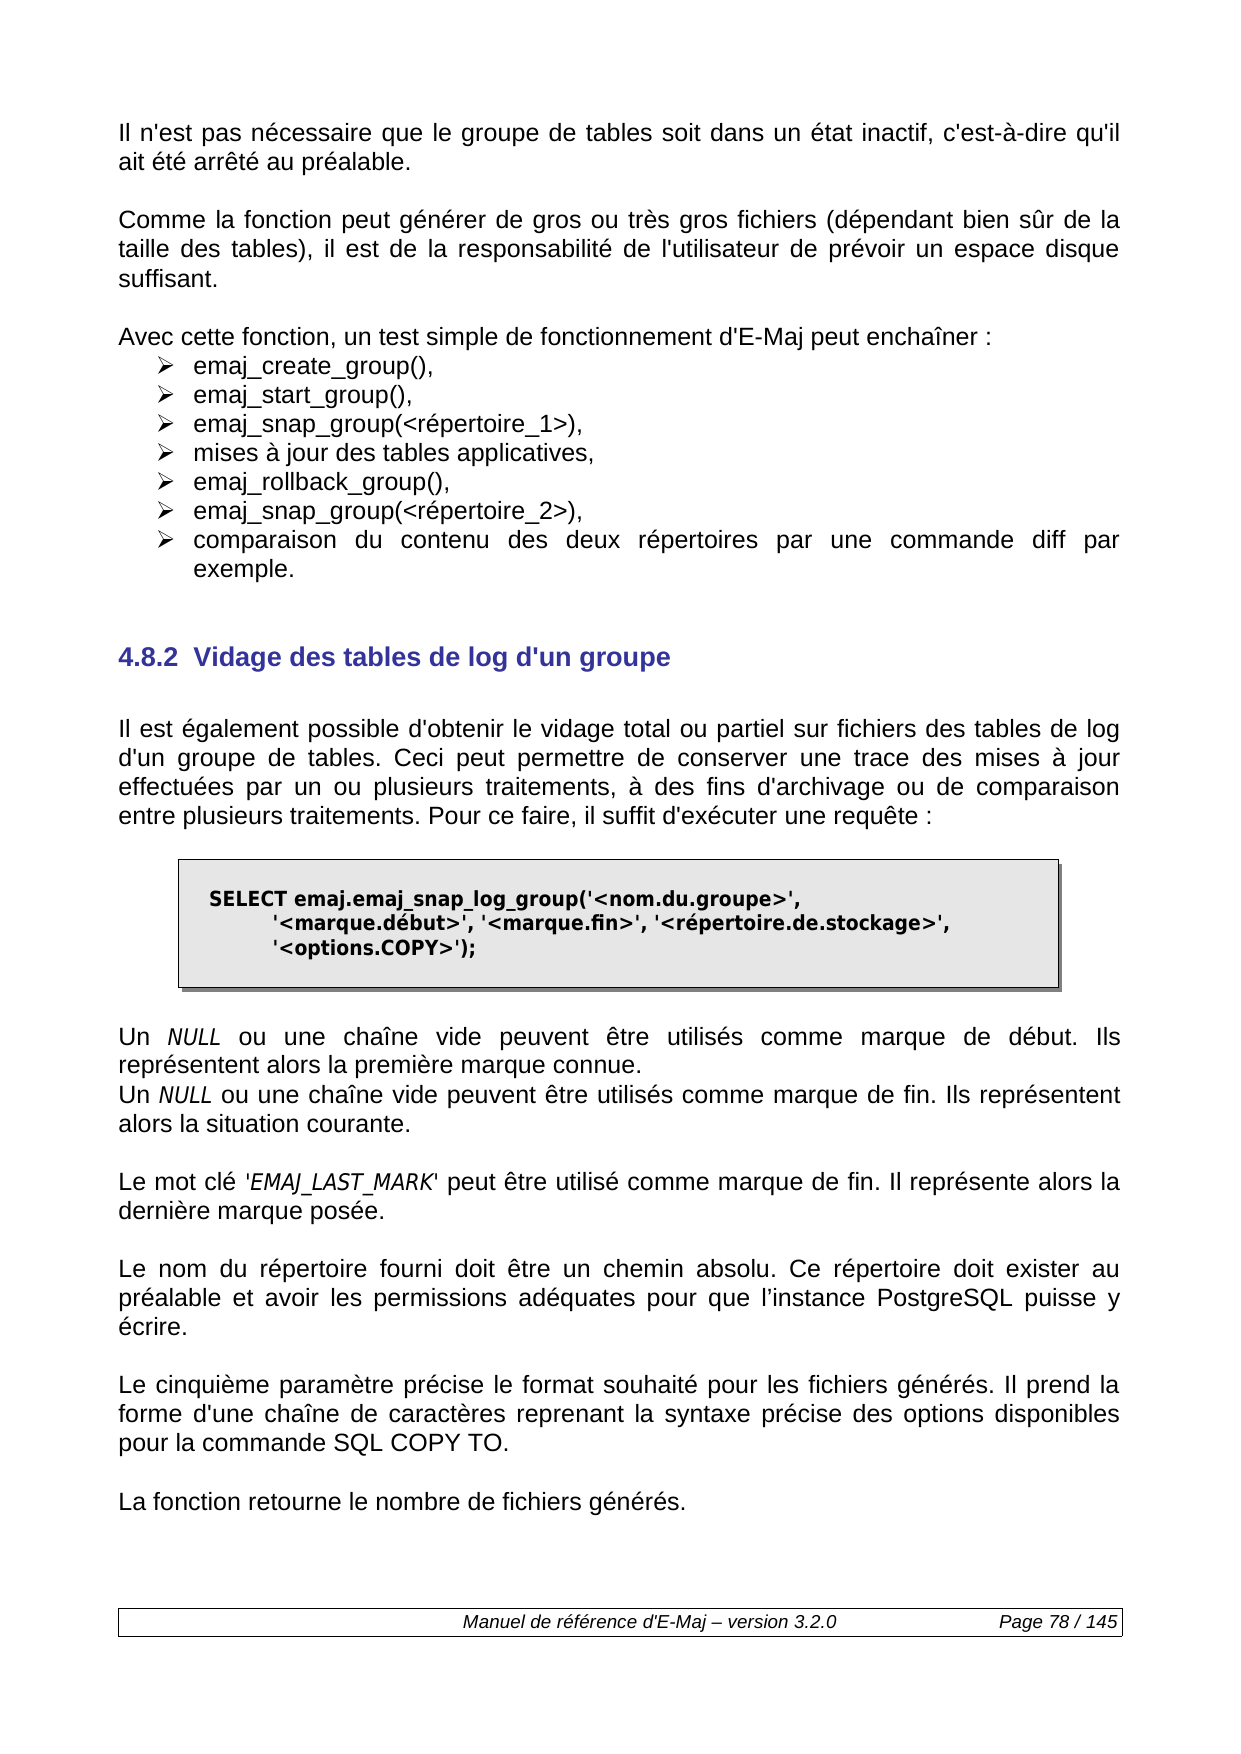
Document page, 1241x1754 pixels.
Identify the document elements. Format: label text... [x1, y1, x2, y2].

text '<options.COPY>'); [179, 933, 1058, 957]
list emaj_snap_group(<répertoire_2>), [156, 496, 1122, 525]
text Il n'est pas nécessaire que le groupe de tables soit dans un état inactif, c'est-à-dire qu'il ait été arrêté au préalable. [118, 118, 1122, 176]
text Avec cette fonction, un test simple de fonctionnement d'E-Maj peut enchaîner : [118, 322, 1122, 351]
text Le nom du répertoire fourni doit être un chemin absolu. Ce répertoire doit exister au préalable et avoir les permissions adéquates pour que l’instance PostgreSQL puisse y écrire. [118, 1254, 1122, 1341]
text SELECT emaj.emaj_snap_log_group('<nom.du.groupe>', [179, 884, 1058, 908]
text '<marque.début>', '<marque.fin>', '<répertoire.de.stockage>', [179, 908, 1058, 933]
list emaj_rollback_group(), [156, 467, 1122, 496]
list comparaison du contenu des deux répertoires par une commande diff par exemple. [156, 525, 1122, 583]
list emaj_start_group(), [156, 380, 1122, 409]
text Le mot clé 'EMAJ_LAST_MARK' peut être utilisé comme marque de fin. Il représente alors la dernière marque posée. [118, 1167, 1122, 1225]
list mises à jour des tables applicatives, [156, 438, 1122, 467]
list emaj_snap_group(<répertoire_1>), [156, 409, 1122, 438]
text Un NULL ou une chaîne vide peuvent être utilisés comme marque de fin. Ils représentent alors la situation courante. [118, 1079, 1122, 1138]
text La fonction retourne le nombre de fichiers générés. [118, 1486, 1122, 1515]
text Le cinquième paramètre précise le format souhaité pour les fichiers générés. Il prend la forme d'une chaîne de caractères reprenant la syntaxe précise des options disponibles pour la commande SQL COPY TO. [118, 1370, 1122, 1457]
text Un NULL ou une chaîne vide peuvent être utilisés comme marque de début. Ils représentent alors la première marque connue. [118, 1021, 1122, 1079]
text Comme la fonction peut générer de gros ou très gros fichiers (dépendant bien sûr de la taille des tables), il est de la responsabilité de l'utilisateur de prévoir un espace disque suffisant. [118, 205, 1122, 292]
list emaj_create_group(), [156, 351, 1122, 380]
text Il est également possible d'obtenir le vidage total ou partiel sur fichiers des tables de log d'un groupe de tables. Ceci peut permettre de conserver une trace des mises à jour effectuées par un ou plusieurs traitements, à des fins d'archivage ou de comparaison entre plusieurs traitements. Pour ce faire, il suffit d'exécuter une requête : [118, 714, 1122, 830]
subtitle Vidage des tables de log d'un groupe [118, 641, 1122, 672]
